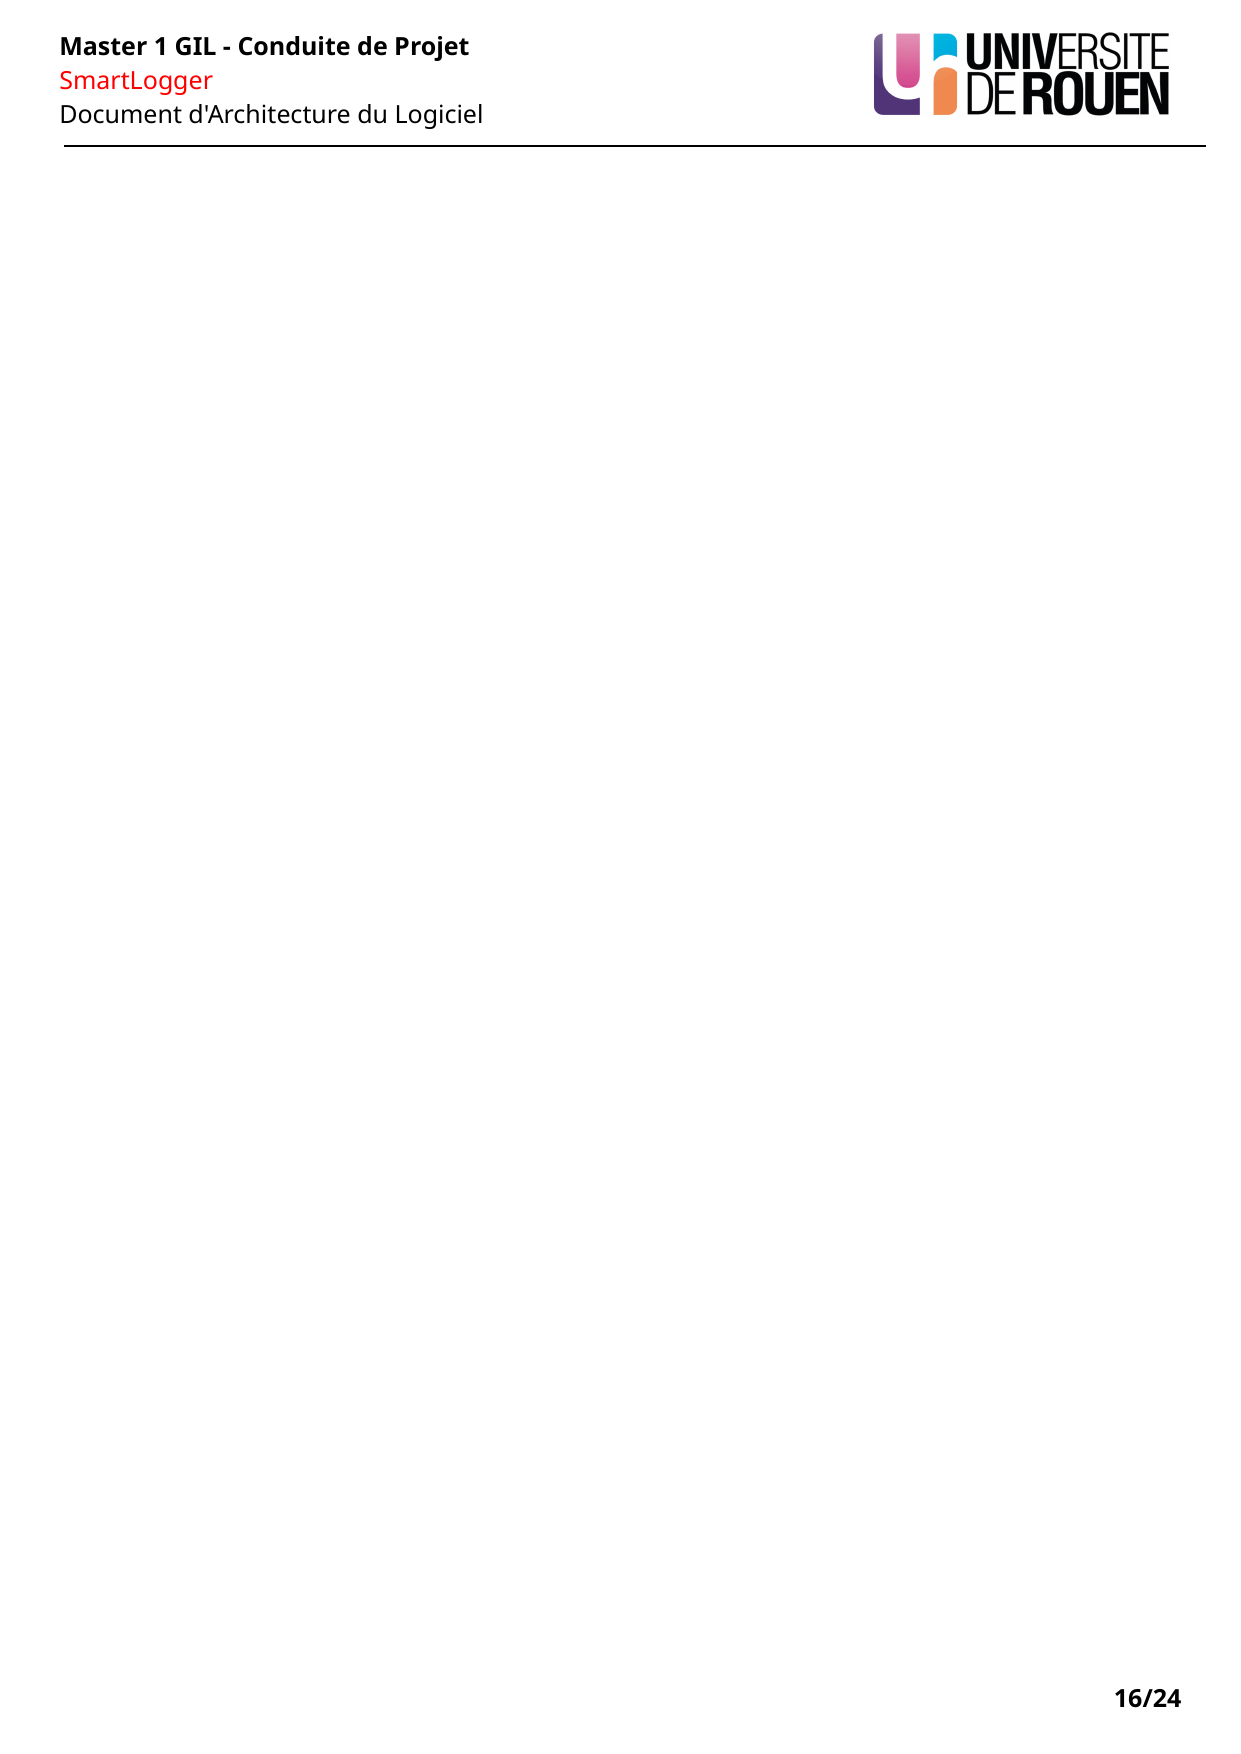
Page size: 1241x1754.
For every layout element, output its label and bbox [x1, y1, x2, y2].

picture [872, 32, 1170, 118]
